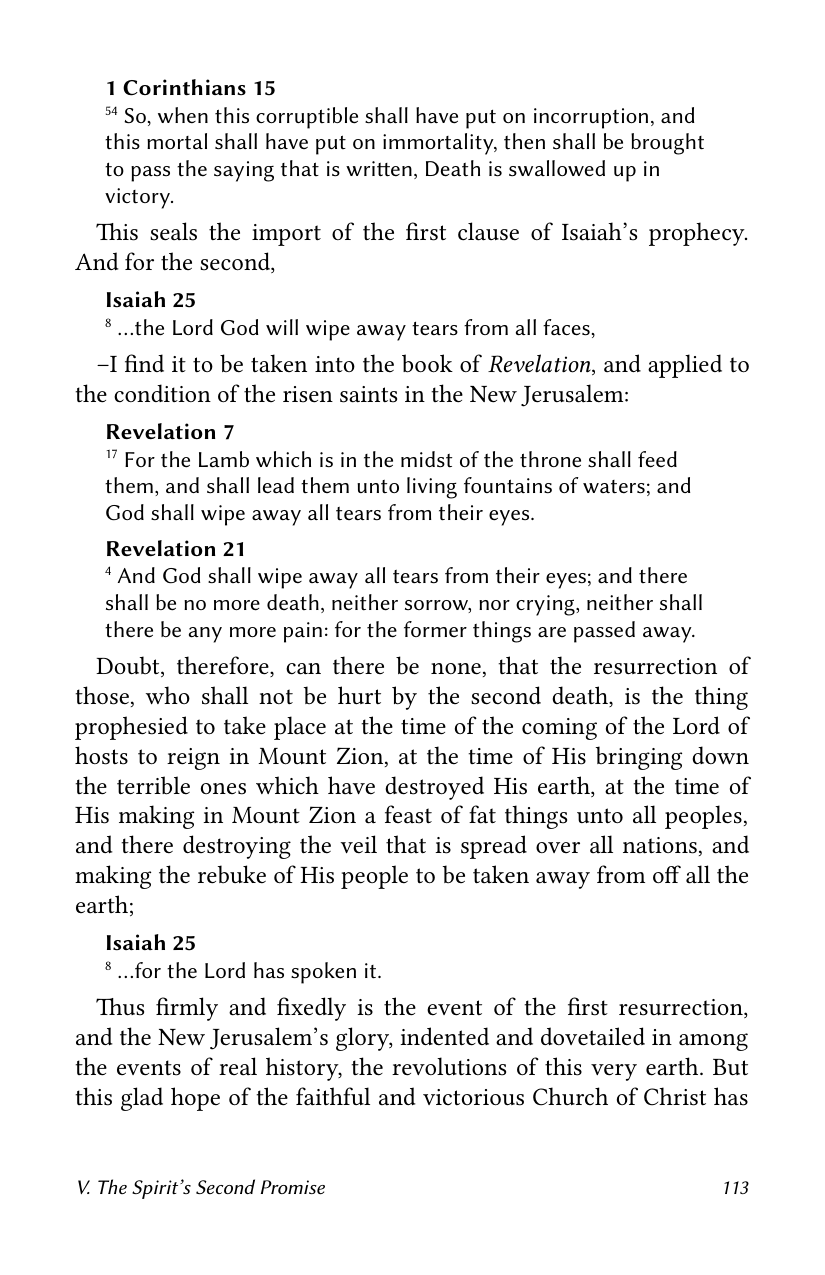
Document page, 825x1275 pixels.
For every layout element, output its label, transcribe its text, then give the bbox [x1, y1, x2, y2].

text Thus firmly and fixedly is the event of the first resurrection, and the New Jerusalem’s glory, indented and dovetailed in among the events of real history, the revolutions of this very earth. But this glad hope of the faithful and victorious Church of Christ has [75, 993, 750, 1112]
text 1 Corinthians 15 [105, 75, 750, 101]
text 17 For the Lamb which is in the midst of the throne shall feed them, and shall lead them unto living fountains of waters; and God shall wipe away all tears from their eyes. [105, 447, 720, 526]
text Revelation 21 [105, 536, 750, 562]
text This seals the import of the first clause of Isaiah’s prophecy. And for the second, [75, 218, 750, 277]
text –I find it to be taken into the book of Revelation, and applied to the condition of the risen saints in the New Jerusalem: [75, 350, 750, 409]
text Isaiah 25 [105, 287, 750, 313]
text Revelation 7 [105, 419, 750, 445]
text Doubt, therefore, can there be none, that the resurrection of those, who shall not be hurt by the second death, is the thing prophesied to take place at the time of the coming of the Lord of hosts to reign in Mount Zion, at the time of His bringing down the terrible ones which have destroyed His earth, at the time of His making in Mount Zion a feast of fat things unto all peoples, and there destroying the veil that is spread over all nations, and making the rebuke of His people to be taken away from off all the earth; [75, 652, 750, 920]
text 8 ...the Lord God will wipe away tears from all faces, [105, 314, 720, 341]
text 54 So, when this corruptible shall have put on incorruption, and this mortal shall have put on immortality, then shall be brought to pass the saying that is written, Death is swallowed up in victory. [105, 103, 720, 209]
text 4 And God shall wipe away all tears from their eyes; and there shall be no more death, neither sorrow, nor crying, neither shall there be any more pain: for the former things are passed away. [105, 563, 720, 643]
text 8 ...for the Lord has spoken it. [105, 958, 720, 984]
text Isaiah 25 [105, 930, 750, 956]
